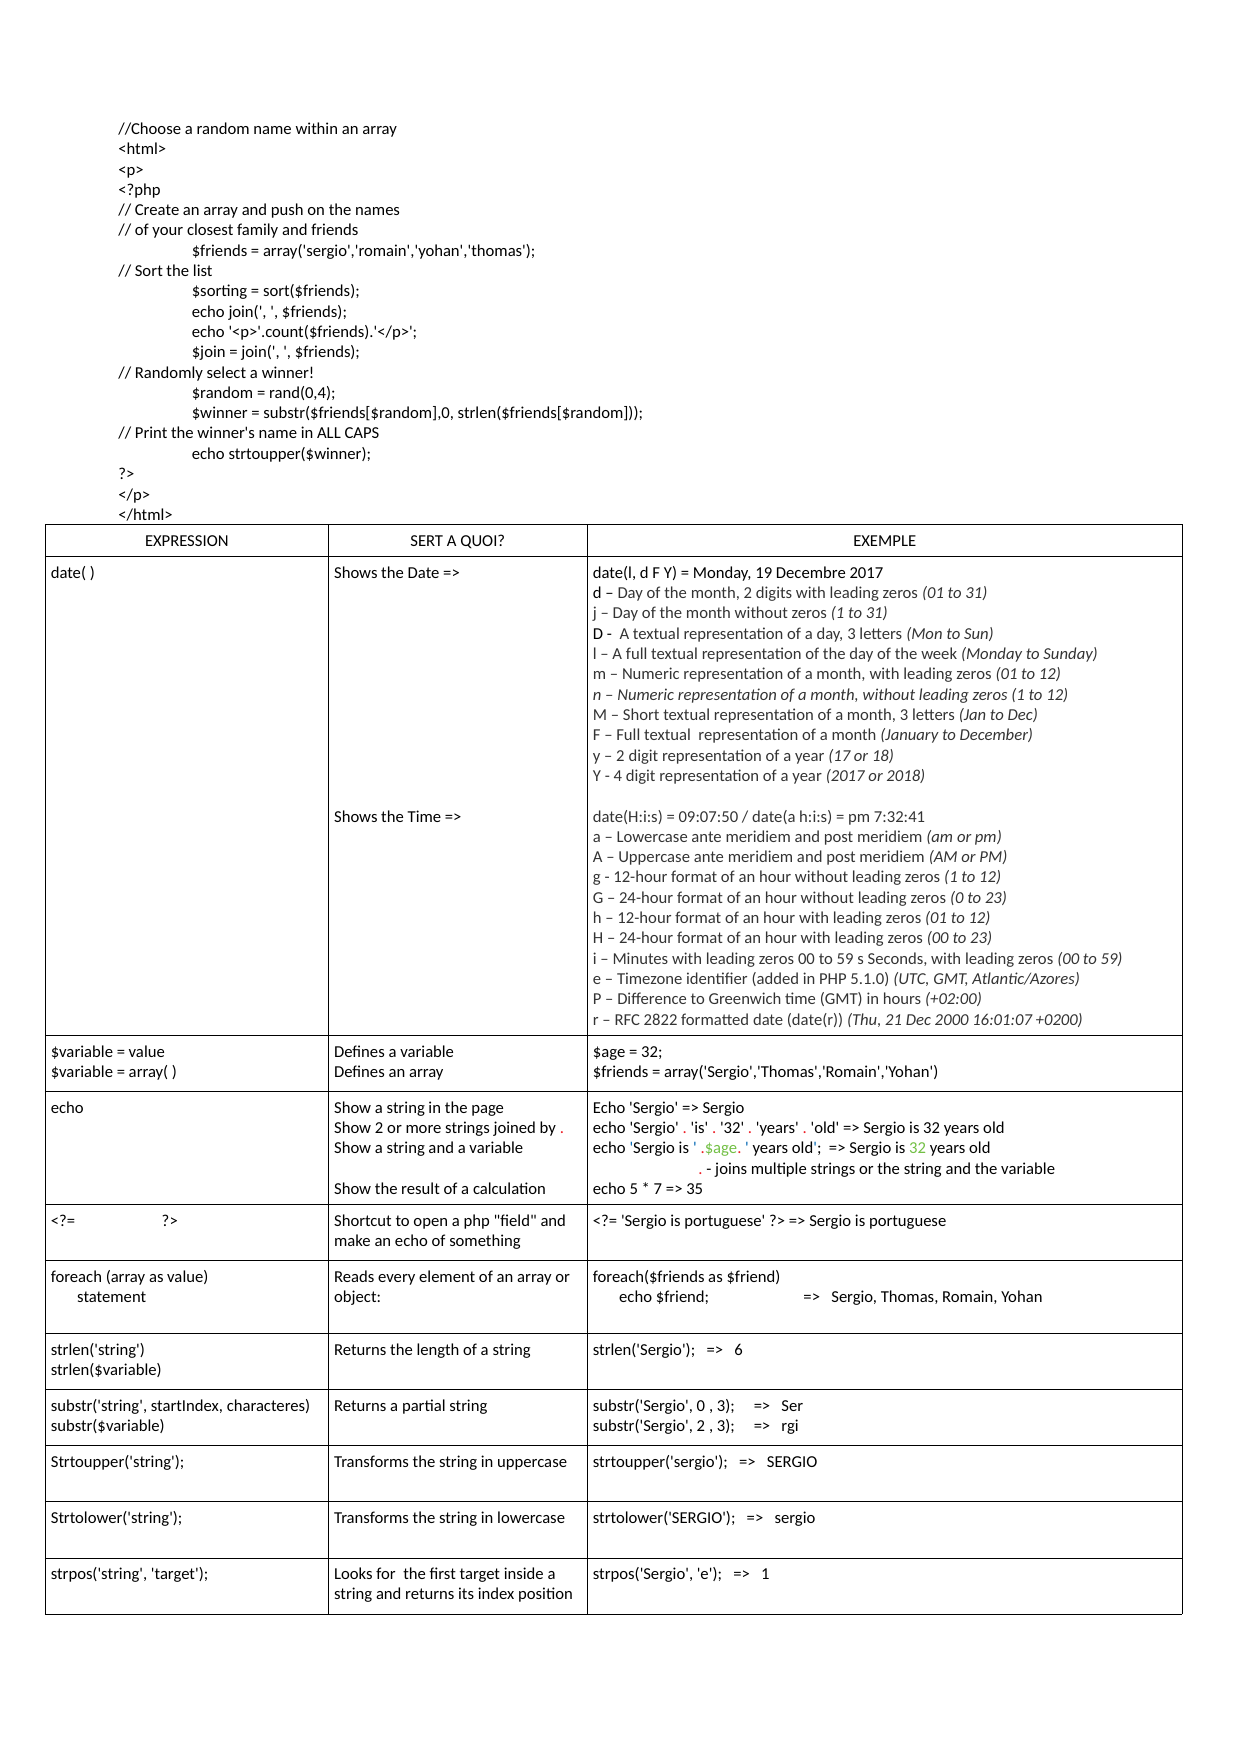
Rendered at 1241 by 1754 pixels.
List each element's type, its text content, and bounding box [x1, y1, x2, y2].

table_cell foreach (array as value) statement [46, 1261, 328, 1333]
table_cell Strtoupper('string'); [46, 1446, 328, 1501]
table_header EXPRESSION [46, 525, 328, 556]
table_cell Reads every element of an array or object: [329, 1261, 587, 1333]
table_cell $variable = value $variable = array( ) [46, 1036, 328, 1091]
table_cell strpos('string', 'target'); [46, 1559, 328, 1614]
table_cell substr('Sergio', 0 , 3); => Ser substr('Sergio', 2 , 3); => rgi [588, 1390, 1182, 1445]
table_cell Transforms the string in lowercase [329, 1502, 587, 1557]
table_cell strtolower('SERGIO'); => sergio [588, 1502, 1182, 1557]
table_header SERT A QUOI? [329, 525, 587, 556]
table_header EXEMPLE [588, 525, 1182, 556]
table_cell strlen('string') strlen($variable) [46, 1334, 328, 1389]
table_cell <?= 'Sergio is portuguese' ?> => Sergio is portuguese [588, 1205, 1182, 1260]
table_cell Shortcut to open a php "field" and make an echo of something [329, 1205, 587, 1260]
table_cell Transforms the string in uppercase [329, 1446, 587, 1501]
text <html> <p> <?php // Create an array and push on the names // of your closest family and friends $friends = array('sergio','romain','yohan','thomas'); // Sort the list [118, 138, 1122, 281]
table_cell foreach($friends as $friend) echo $friend; => Sergio, Thomas, Romain, Yohan [588, 1261, 1182, 1333]
table_cell $age = 32; $friends = array('Sergio','Thomas','Romain','Yohan') [588, 1036, 1182, 1091]
table_cell <?= ?> [46, 1205, 328, 1260]
table_cell Strtolower('string'); [46, 1502, 328, 1557]
table_cell Defines a variable Defines an array [329, 1036, 587, 1091]
table_cell Returns the length of a string [329, 1334, 587, 1389]
table_cell strlen('Sergio'); => 6 [588, 1334, 1182, 1389]
table_cell strtoupper('sergio'); => SERGIO [588, 1446, 1182, 1501]
table_cell Echo 'Sergio' => Sergio echo 'Sergio' . 'is' . '32' . 'years' . 'old' => Sergio is 32 years old echo 'Sergio is ' .$age. ' years old'; => Sergio is 32 years old . - joins multiple strings or the string and the variable echo 5 * 7 => 35 [588, 1092, 1182, 1204]
table_cell Show a string in the page Show 2 or more strings joined by . Show a string and a variable Show the result of a calculation [329, 1092, 587, 1204]
table_cell echo [46, 1092, 328, 1204]
table_cell Returns a partial string [329, 1390, 587, 1445]
table_cell substr('string', startIndex, characteres) substr($variable) [46, 1390, 328, 1445]
table_cell date( ) [46, 557, 328, 1035]
text $sorting = sort($friends); echo join(', ', $friends); echo '<p>'.count($friends).'</p>'; $join = join(', ', $friends); // Randomly select a winner! $random = rand(0,4); $winner = substr($friends[$random],0, strlen($friends[$random])); // Print the winner's name in ALL CAPS echo strtoupper($winner); ?> </p> </html> [118, 281, 1122, 524]
text //Choose a random name within an array [118, 118, 1122, 138]
table_cell Shows the Date => Shows the Time => [329, 557, 587, 1035]
table_cell strpos('Sergio', 'e'); => 1 [588, 1559, 1182, 1614]
table_cell Looks for the first target inside a string and returns its index position [329, 1559, 587, 1614]
table_cell date(l, d F Y) = Monday, 19 Decembre 2017 d – Day of the month, 2 digits with leading zeros (01 to 31) j – Day of the month without zeros (1 to 31) D - A textual representation of a day, 3 letters (Mon to Sun) l – A full textual representation of the day of the week (Monday to Sunday) m – Numeric representation of a month, with leading zeros (01 to 12) n – Numeric representation of a month, without leading zeros (1 to 12) M – Short textual representation of a month, 3 letters (Jan to Dec) F – Full textual representation of a month (January to December) y – 2 digit representation of a year (17 or 18) Y - 4 digit representation of a year (2017 or 2018) date(H:i:s) = 09:07:50 / date(a h:i:s) = pm 7:32:41 a – Lowercase ante meridiem and post meridiem (am or pm) A – Uppercase ante meridiem and post meridiem (AM or PM) g - 12-hour format of an hour without leading zeros (1 to 12) G – 24-hour format of an hour without leading zeros (0 to 23) h – 12-hour format of an hour with leading zeros (01 to 12) H – 24-hour format of an hour with leading zeros (00 to 23) i – Minutes with leading zeros 00 to 59 s Seconds, with leading zeros (00 to 59) e – Timezone identifier (added in PHP 5.1.0) (UTC, GMT, Atlantic/Azores) P – Difference to Greenwich time (GMT) in hours (+02:00) r – RFC 2822 formatted date (date(r)) (Thu, 21 Dec 2000 16:01:07 +0200) [588, 557, 1182, 1035]
